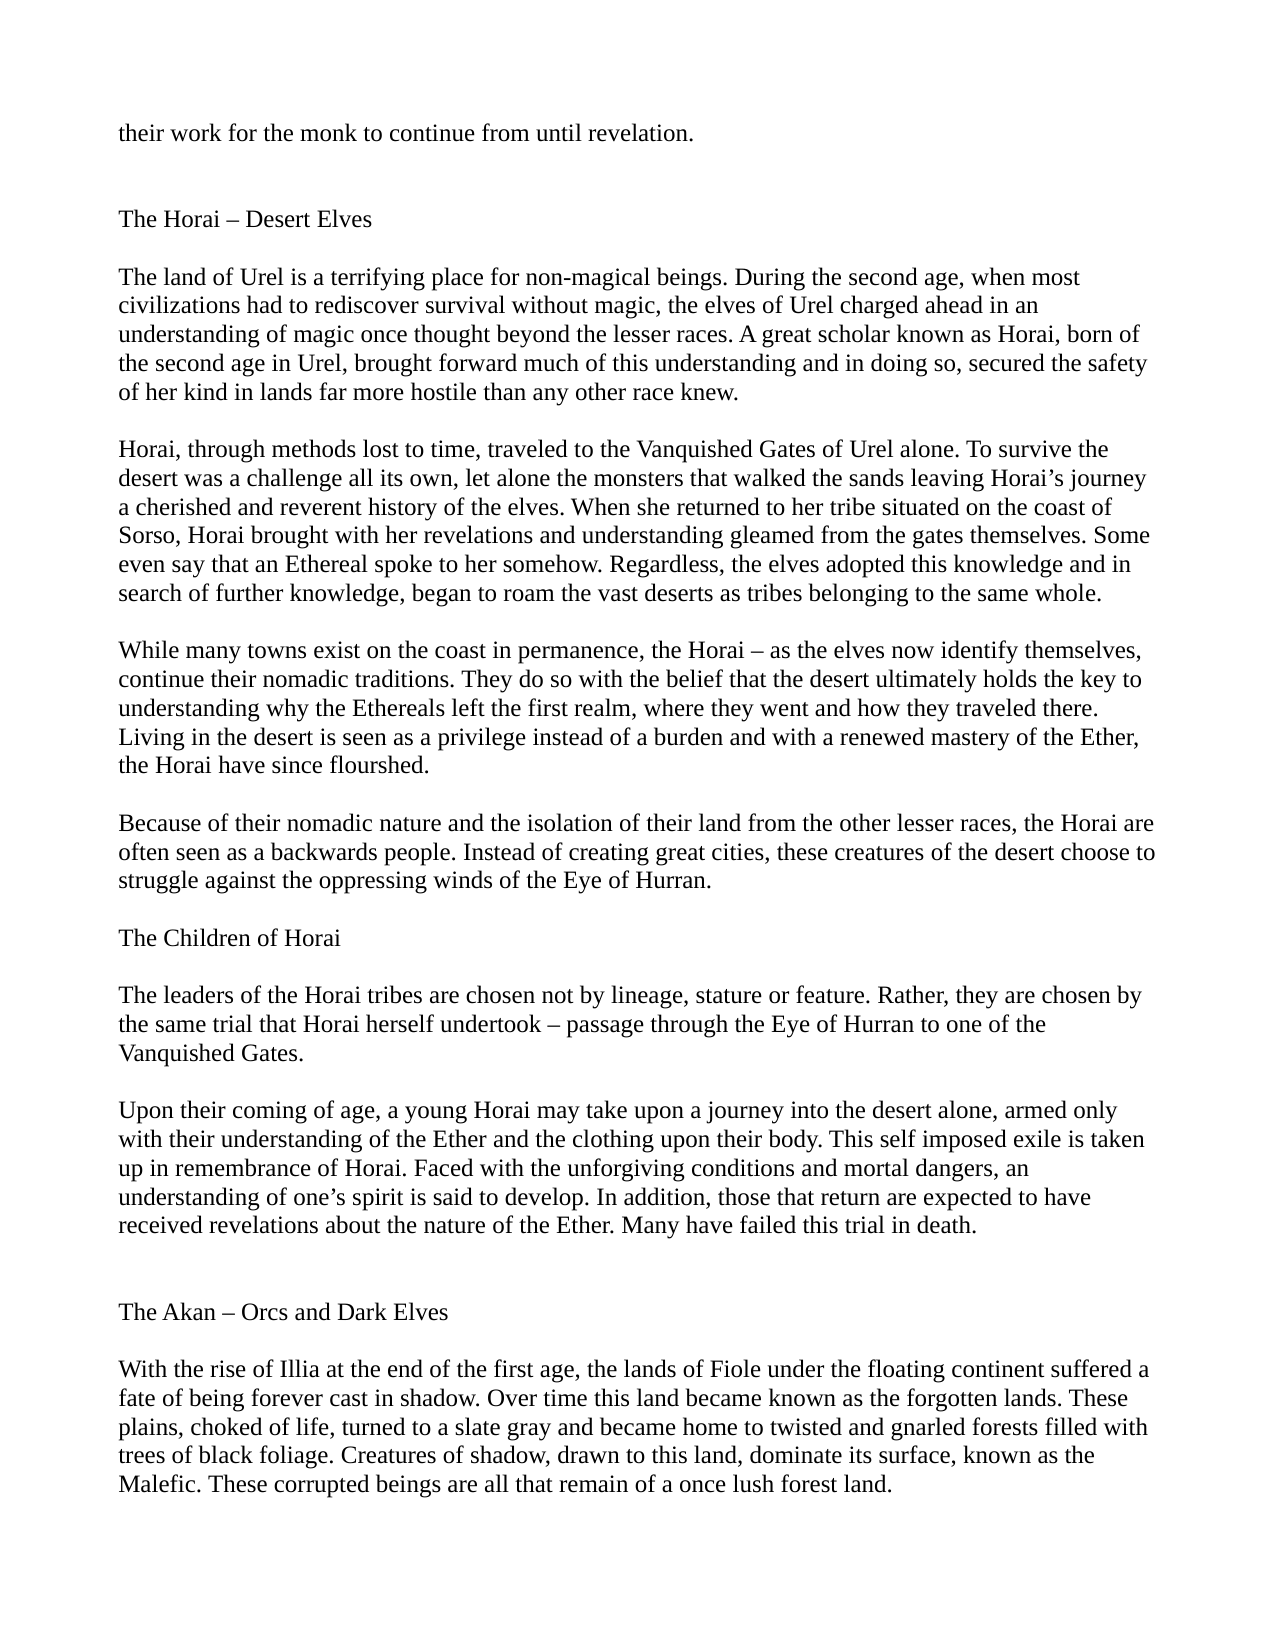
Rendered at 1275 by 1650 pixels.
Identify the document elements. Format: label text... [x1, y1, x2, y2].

text With the rise of Illia at the end of the first age, the lands of Fiole under the floating continent suffered a fate of being forever cast in shadow. Over time this land became known as the forgotten lands. These plains, choked of life, turned to a slate gray and became home to twisted and gnarled forests filled with trees of black foliage. Creatures of shadow, drawn to this land, dominate its surface, known as the Malefic. These corrupted beings are all that remain of a once lush forest land. [118, 1354, 1157, 1498]
text Because of their nomadic nature and the isolation of their land from the other lesser races, the Horai are often seen as a backwards people. Instead of creating great cities, these creatures of the desert choose to struggle against the oppressing winds of the Eye of Hurran. [118, 808, 1157, 894]
text The Horai – Desert Elves [118, 204, 1157, 233]
text While many towns exist on the coast in permanence, the Horai – as the elves now identify themselves, continue their nomadic traditions. They do so with the belief that the desert ultimately holds the key to understanding why the Ethereals left the first realm, where they went and how they traveled there. Living in the desert is seen as a privilege instead of a burden and with a renewed mastery of the Ether, the Horai have since flourshed. [118, 636, 1157, 779]
text Upon their coming of age, a young Horai may take upon a journey into the desert alone, armed only with their understanding of the Ether and the clothing upon their body. This self imposed exile is taken up in remembrance of Horai. Faced with the unforgiving conditions and mortal dangers, an understanding of one’s spirit is said to develop. In addition, those that return are expected to have received revelations about the nature of the Ether. Many have failed this trial in death. [118, 1096, 1157, 1239]
text The Akan – Orcs and Dark Elves [118, 1297, 1157, 1326]
text The land of Urel is a terrifying place for non-magical beings. During the second age, when most civilizations had to rediscover survival without magic, the elves of Urel charged ahead in an understanding of magic once thought beyond the lesser races. A great scholar known as Horai, born of the second age in Urel, brought forward much of this understanding and in doing so, secured the safety of her kind in lands far more hostile than any other race knew. [118, 262, 1157, 406]
text Horai, through methods lost to time, traveled to the Vanquished Gates of Urel alone. To survive the desert was a challenge all its own, let alone the monsters that walked the sands leaving Horai’s journey a cherished and reverent history of the elves. When she returned to her tribe situated on the coast of Sorso, Horai brought with her revelations and understanding gleamed from the gates themselves. Some even say that an Ethereal spoke to her somehow. Regardless, the elves adopted this knowledge and in search of further knowledge, began to roam the vast deserts as tribes belonging to the same whole. [118, 434, 1157, 607]
text The Children of Horai [118, 923, 1157, 952]
text their work for the monk to continue from until revelation. [118, 118, 1157, 147]
text The leaders of the Horai tribes are chosen not by lineage, stature or feature. Rather, they are chosen by the same trial that Horai herself undertook – passage through the Eye of Hurran to one of the Vanquished Gates. [118, 981, 1157, 1067]
